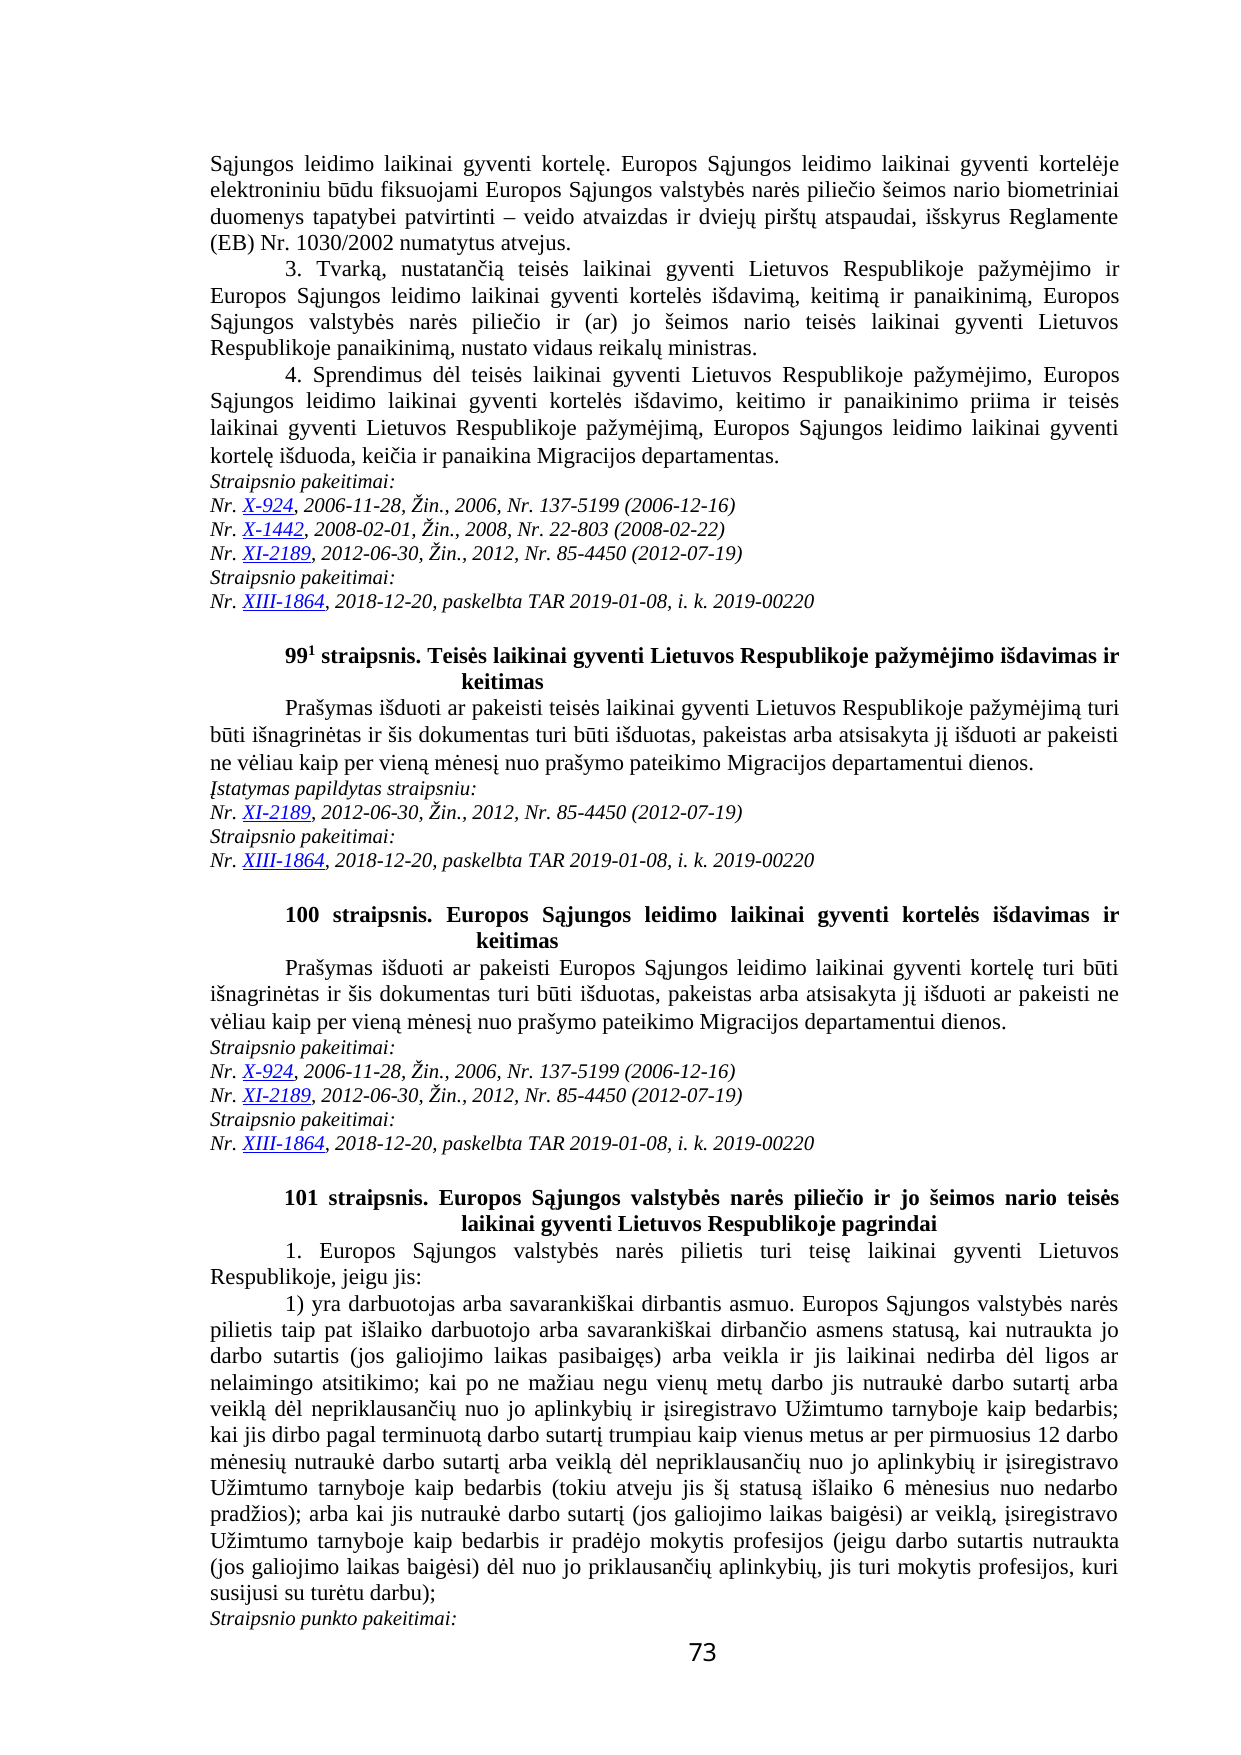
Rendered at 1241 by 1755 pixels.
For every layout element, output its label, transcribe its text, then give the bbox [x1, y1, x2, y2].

text Straipsnio pakeitimai: [210, 824, 1120, 848]
text 3. Tvarką, nustatančią teisės laikinai gyventi Lietuvos Respublikoje pažymėjimo ir Europos Sąjungos leidimo laikinai gyventi kortelės išdavimą, keitimą ir panaikinimą, Europos Sąjungos valstybės narės piliečio ir (ar) jo šeimos nario teisės laikinai gyventi Lietuvos Respublikoje panaikinimą, nustato vidaus reikalų ministras. [210, 255, 1120, 361]
text Straipsnio punkto pakeitimai: [210, 1606, 1120, 1630]
text 1. Europos Sąjungos valstybės narės pilietis turi teisę laikinai gyventi Lietuvos Respublikoje, jeigu jis: [210, 1237, 1120, 1289]
text Straipsnio pakeitimai: [210, 565, 1120, 589]
text 4. Sprendimus dėl teisės laikinai gyventi Lietuvos Respublikoje pažymėjimo, Europos Sąjungos leidimo laikinai gyventi kortelės išdavimo, keitimo ir panaikinimo priima ir teisės laikinai gyventi Lietuvos Respublikoje pažymėjimą, Europos Sąjungos leidimo laikinai gyventi kortelę išduoda, keičia ir panaikina Migracijos departamentas. [210, 361, 1120, 469]
text Sąjungos leidimo laikinai gyventi kortelę. Europos Sąjungos leidimo laikinai gyventi kortelėje elektroniniu būdu fiksuojami Europos Sąjungos valstybės narės piliečio šeimos nario biometriniai duomenys tapatybei patvirtinti – veido atvaizdas ir dviejų pirštų atspaudai, išskyrus Reglamente (EB) Nr. 1030/2002 numatytus atvejus. [210, 150, 1120, 255]
text Nr. X-924, 2006-11-28, Žin., 2006, Nr. 137-5199 (2006-12-16) [210, 493, 1120, 517]
text 991 straipsnis. Teisės laikinai gyventi Lietuvos Respublikoje pažymėjimo išdavimas ir keitimas [285, 642, 1120, 694]
text Straipsnio pakeitimai: [210, 1107, 1120, 1131]
text 1) yra darbuotojas arba savarankiškai dirbantis asmuo. Europos Sąjungos valstybės narės pilietis taip pat išlaiko darbuotojo arba savarankiškai dirbančio asmens statusą, kai nutraukta jo darbo sutartis (jos galiojimo laikas pasibaigęs) arba veikla ir jis laikinai nedirba dėl ligos ar nelaimingo atsitikimo; kai po ne mažiau negu vienų metų darbo jis nutraukė darbo sutartį arba veiklą dėl nepriklausančių nuo jo aplinkybių ir įsiregistravo Užimtumo tarnyboje kaip bedarbis; kai jis dirbo pagal terminuotą darbo sutartį trumpiau kaip vienus metus ar per pirmuosius 12 darbo mėnesių nutraukė darbo sutartį arba veiklą dėl nepriklausančių nuo jo aplinkybių ir įsiregistravo Užimtumo tarnyboje kaip bedarbis (tokiu atveju jis šį statusą išlaiko 6 mėnesius nuo nedarbo pradžios); arba kai jis nutraukė darbo sutartį (jos galiojimo laikas baigėsi) ar veiklą, įsiregistravo Užimtumo tarnyboje kaip bedarbis ir pradėjo mokytis profesijos (jeigu darbo sutartis nutraukta (jos galiojimo laikas baigėsi) dėl nuo jo priklausančių aplinkybių, jis turi mokytis profesijos, kuri susijusi su turėtu darbu); [210, 1289, 1120, 1606]
text Straipsnio pakeitimai: [210, 1035, 1120, 1059]
text Nr. XIII-1864, 2018-12-20, paskelbta TAR 2019-01-08, i. k. 2019-00220 [210, 848, 1120, 872]
text 101 straipsnis. Europos Sąjungos valstybės narės piliečio ir jo šeimos nario teisės laikinai gyventi Lietuvos Respublikoje pagrindai [284, 1184, 1120, 1237]
text Nr. X-1442, 2008-02-01, Žin., 2008, Nr. 22-803 (2008-02-22) [210, 517, 1120, 541]
text 100 straipsnis. Europos Sąjungos leidimo laikinai gyventi kortelės išdavimas ir keitimas [285, 901, 1120, 954]
text Nr. XI-2189, 2012-06-30, Žin., 2012, Nr. 85-4450 (2012-07-19) [210, 800, 1120, 824]
text Nr. XI-2189, 2012-06-30, Žin., 2012, Nr. 85-4450 (2012-07-19) [210, 1083, 1120, 1107]
text Nr. XIII-1864, 2018-12-20, paskelbta TAR 2019-01-08, i. k. 2019-00220 [210, 1131, 1120, 1155]
text Prašymas išduoti ar pakeisti Europos Sąjungos leidimo laikinai gyventi kortelę turi būti išnagrinėtas ir šis dokumentas turi būti išduotas, pakeistas arba atsisakyta jį išduoti ar pakeisti ne vėliau kaip per vieną mėnesį nuo prašymo pateikimo Migracijos departamentui dienos. [210, 954, 1120, 1035]
text Prašymas išduoti ar pakeisti teisės laikinai gyventi Lietuvos Respublikoje pažymėjimą turi būti išnagrinėtas ir šis dokumentas turi būti išduotas, pakeistas arba atsisakyta jį išduoti ar pakeisti ne vėliau kaip per vieną mėnesį nuo prašymo pateikimo Migracijos departamentui dienos. [210, 694, 1120, 776]
text Nr. XIII-1864, 2018-12-20, paskelbta TAR 2019-01-08, i. k. 2019-00220 [210, 589, 1120, 613]
text Nr. X-924, 2006-11-28, Žin., 2006, Nr. 137-5199 (2006-12-16) [210, 1059, 1120, 1083]
text Straipsnio pakeitimai: [210, 469, 1120, 493]
text Nr. XI-2189, 2012-06-30, Žin., 2012, Nr. 85-4450 (2012-07-19) [210, 541, 1120, 565]
text Įstatymas papildytas straipsniu: [210, 776, 1120, 800]
